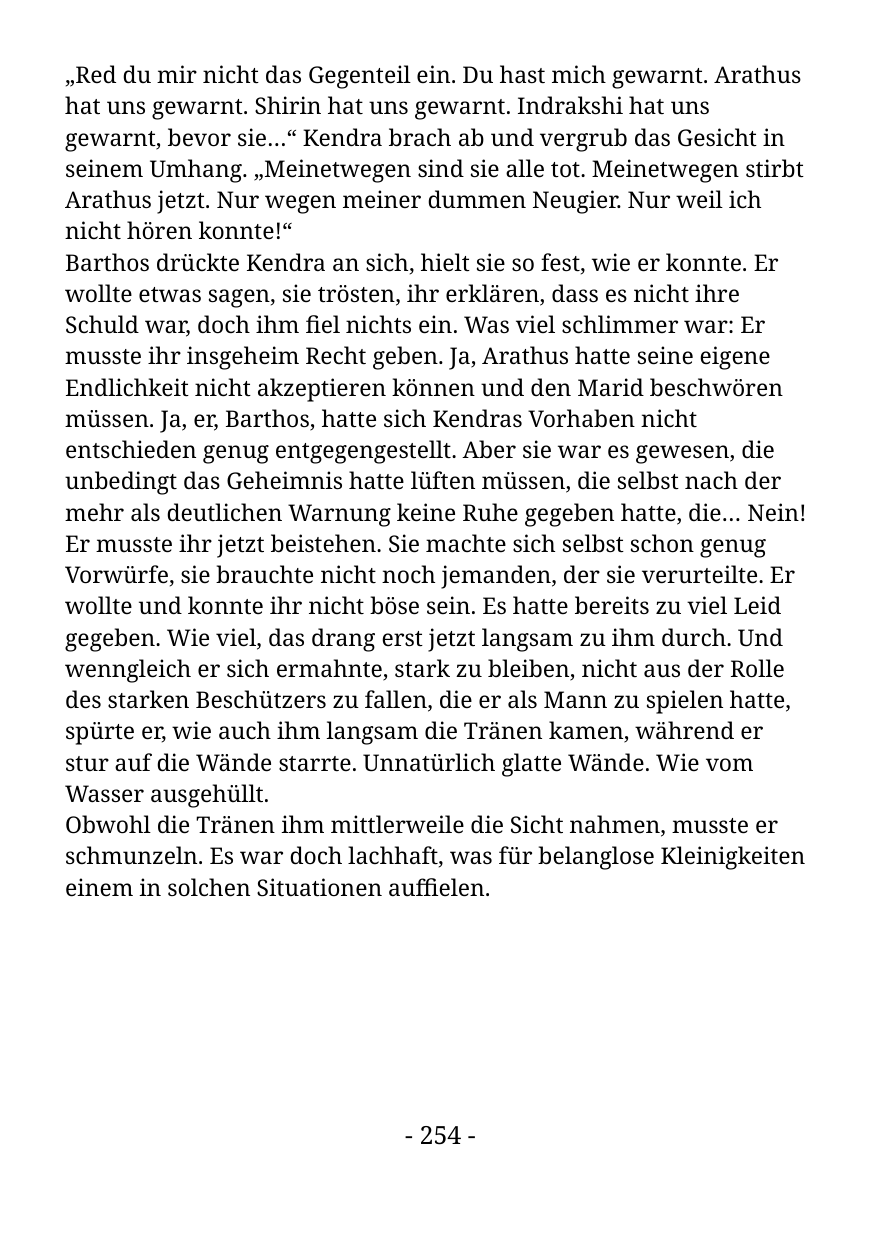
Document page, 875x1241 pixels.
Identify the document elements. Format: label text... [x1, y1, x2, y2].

text „Red du mir nicht das Gegenteil ein. Du hast mich gewarnt. Arathus hat uns gewarnt. Shirin hat uns gewarnt. Indrakshi hat uns gewarnt, bevor sie…“ Kendra brach ab und vergrub das Gesicht in seinem Umhang. „Meinetwegen sind sie alle tot. Meinetwegen stirbt Arathus jetzt. Nur wegen meiner dummen Neugier. Nur weil ich nicht hören konnte!“ Barthos drückte Kendra an sich, hielt sie so fest, wie er konnte. Er wollte etwas sagen, sie trösten, ihr erklären, dass es nicht ihre Schuld war, doch ihm fiel nichts ein. Was viel schlimmer war: Er musste ihr insgeheim Recht geben. Ja, Arathus hatte seine eigene Endlichkeit nicht akzeptieren können und den Marid beschwören müssen. Ja, er, Barthos, hatte sich Kendras Vorhaben nicht entschieden genug entgegengestellt. Aber sie war es gewesen, die unbedingt das Geheimnis hatte lüften müssen, die selbst nach der mehr als deutlichen Warnung keine Ruhe gegeben hatte, die… Nein! Er musste ihr jetzt beistehen. Sie machte sich selbst schon genug Vorwürfe, sie brauchte nicht noch jemanden, der sie verurteilte. Er wollte und konnte ihr nicht böse sein. Es hatte bereits zu viel Leid gegeben. Wie viel, das drang erst jetzt langsam zu ihm durch. Und wenngleich er sich ermahnte, stark zu bleiben, nicht aus der Rolle des starken Beschützers zu fallen, die er als Mann zu spielen hatte, spürte er, wie auch ihm langsam die Tränen kamen, während er stur auf die Wände starrte. Unnatürlich glatte Wände. Wie vom Wasser ausgehüllt. Obwohl die Tränen ihm mittlerweile die Sicht nahmen, musste er schmunzeln. Es war doch lachhaft, was für belanglose Kleinigkeiten einem in solchen Situationen auffielen. [65, 59, 809, 903]
